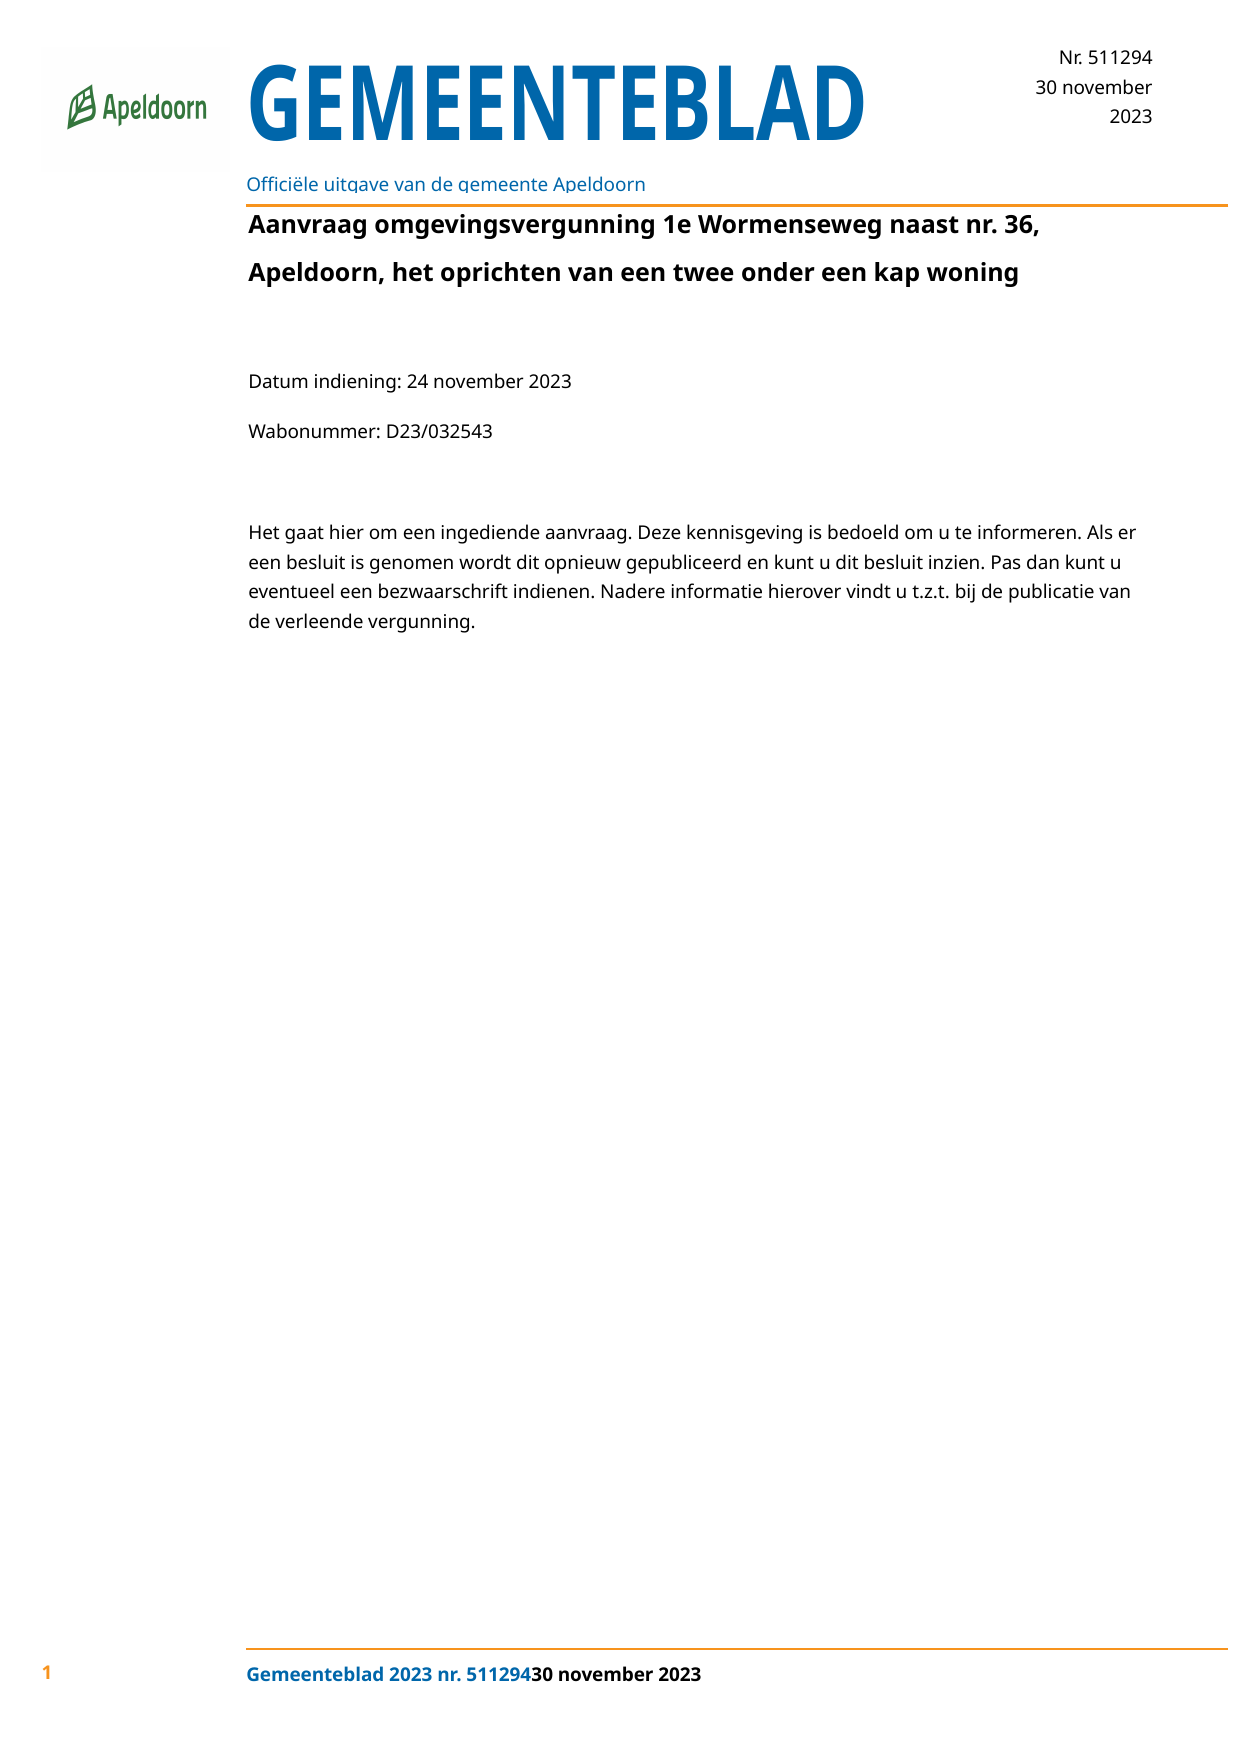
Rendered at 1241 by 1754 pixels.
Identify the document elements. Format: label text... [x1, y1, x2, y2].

text Het gaat hier om een ingediende aanvraag. Deze kennisgeving is bedoeld om u te informeren. Als er een besluit is genomen wordt dit opnieuw gepubliceerd en kunt u dit besluit inzien. Pas dan kunt u eventueel een bezwaarschrift indienen. Nadere informatie hierover vindt u t.z.t. bij de publicatie van de verleende vergunning. [248, 519, 1152, 634]
text Aanvraag omgevingsvergunning 1e Wormenseweg naast nr. 36, Apeldoorn, het oprichten van een twee onder een kap woning [248, 207, 1152, 288]
picture [41, 47, 231, 172]
text Datum indiening: 24 november 2023 [248, 368, 1152, 394]
text Wabonummer: D23/032543 [248, 419, 1152, 444]
